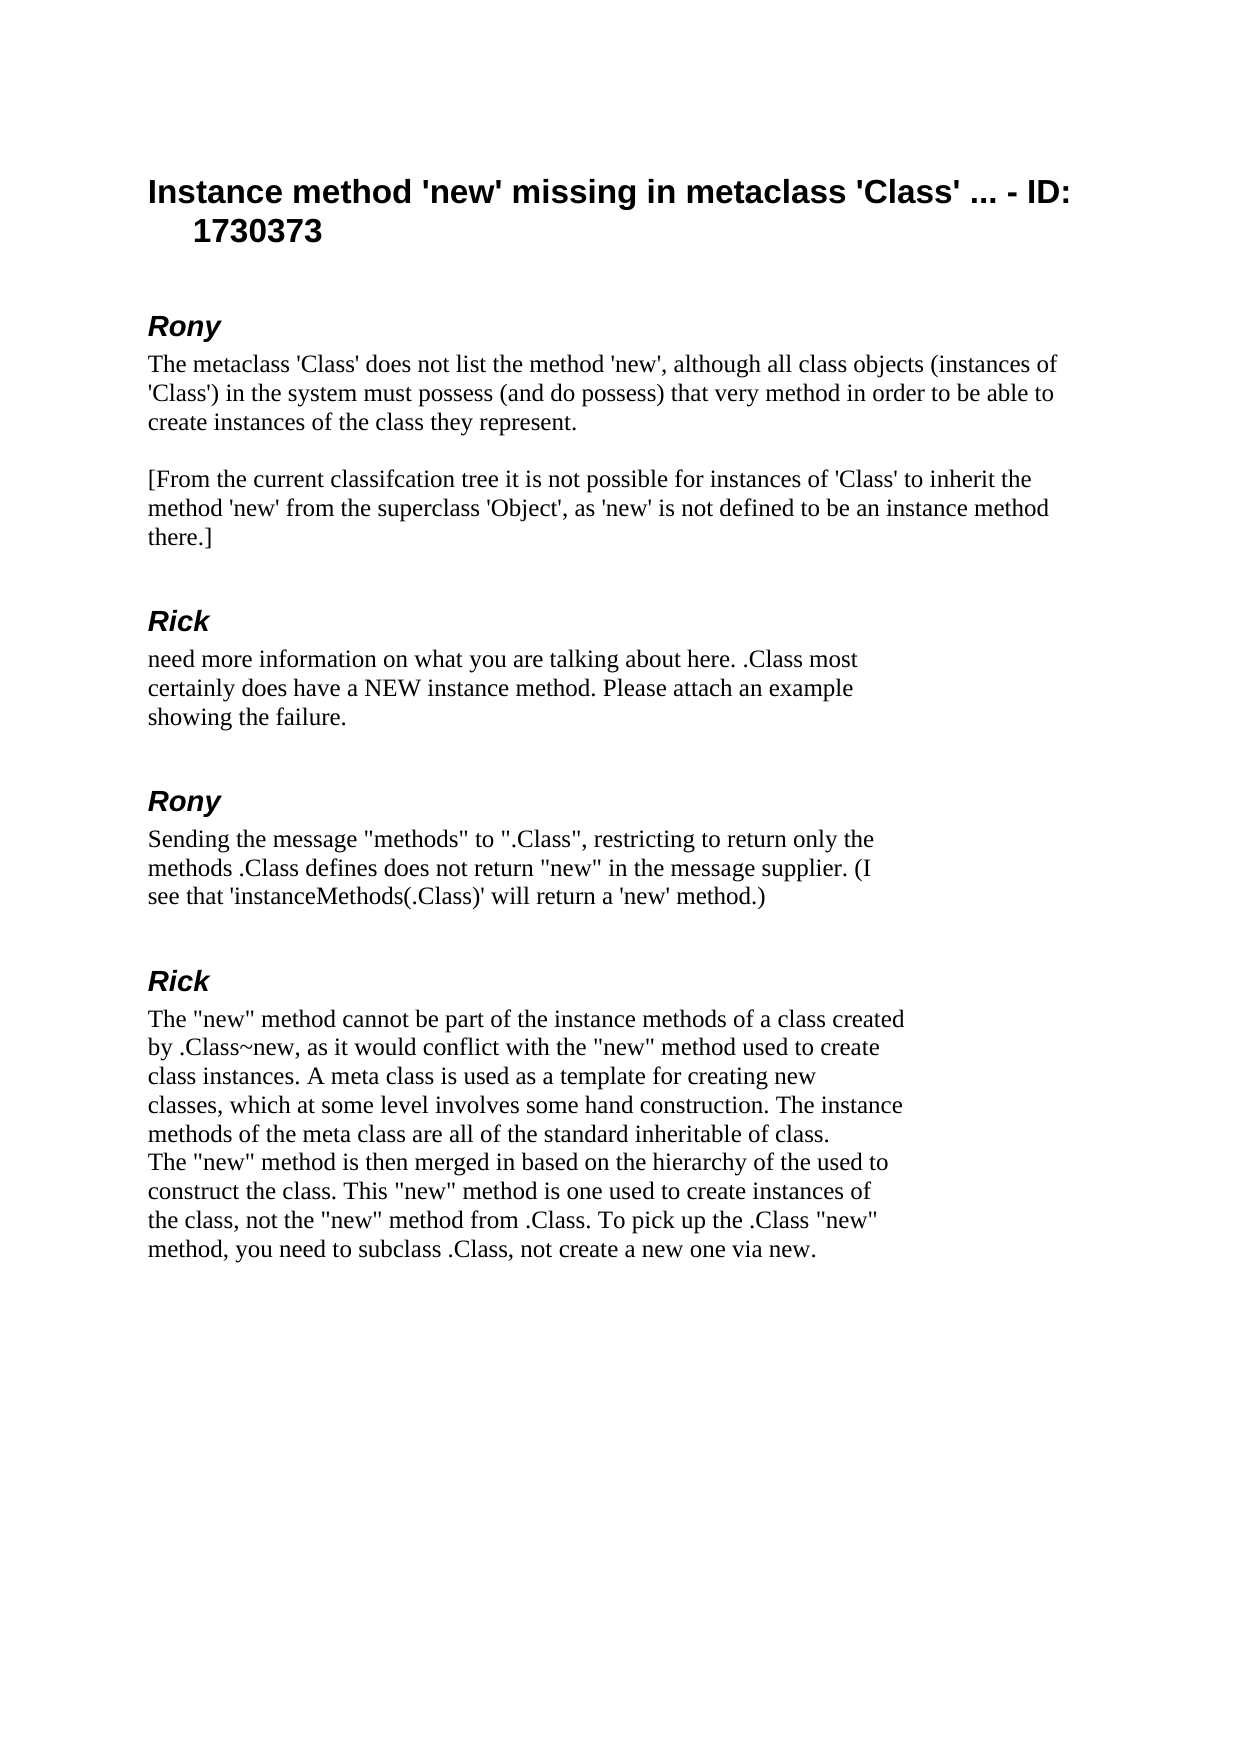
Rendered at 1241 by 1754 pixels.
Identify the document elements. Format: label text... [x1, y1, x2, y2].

text The "new" method cannot be part of the instance methods of a class created by .Class~new, as it would conflict with the "new" method used to create class instances. A meta class is used as a template for creating new classes, which at some level involves some hand construction. The instance methods of the meta class are all of the standard inheritable of class. The "new" method is then merged in based on the hierarchy of the used to construct the class. This "new" method is one used to create instances of the class, not the "new" method from .Class. To pick up the .Class "new" method, you need to subclass .Class, not create a new one via new. [148, 1004, 1093, 1262]
subtitle Instance method 'new' missing in metaclass 'Class' ... - ID: 1730373 [148, 173, 1093, 249]
text need more information on what you are talking about here. .Class most certainly does have a NEW instance method. Please attach an example showing the failure. [148, 644, 1093, 730]
subtitle Rick [148, 604, 1093, 638]
text The metaclass 'Class' does not list the method 'new', although all class objects (instances of 'Class') in the system must possess (and do possess) that very method in order to be able to create instances of the class they represent. [From the current classifcation tree it is not possible for instances of 'Class' to inherit the method 'new' from the superclass 'Object', as 'new' is not defined to be an instance method there.] [148, 349, 1093, 551]
text Sending the message "methods" to ".Class", restricting to return only the methods .Class defines does not return "new" in the message supplier. (I see that 'instanceMethods(.Class)' will return a 'new' method.) [148, 824, 1093, 910]
subtitle Rony [148, 309, 1093, 343]
subtitle Rick [148, 964, 1093, 997]
subtitle Rony [148, 784, 1093, 818]
